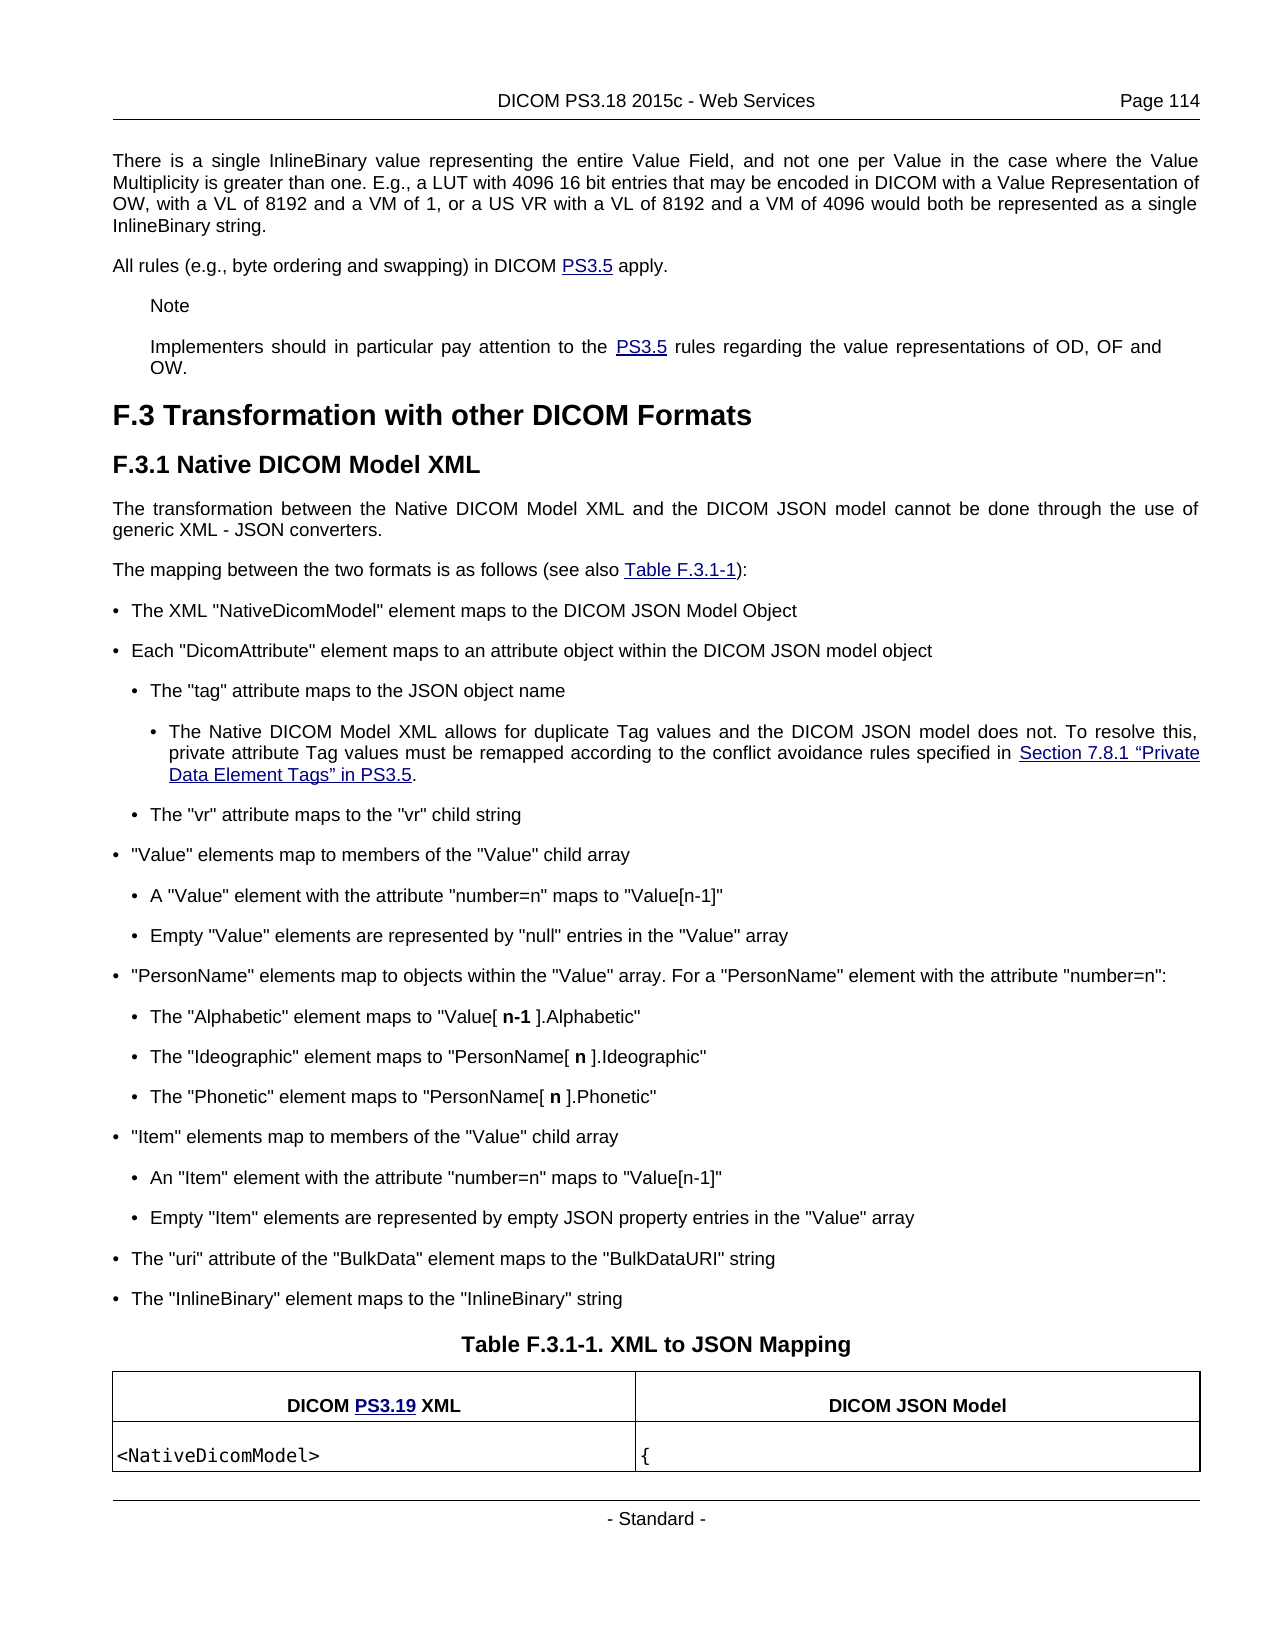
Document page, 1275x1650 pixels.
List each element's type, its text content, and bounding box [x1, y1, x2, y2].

list "Value" elements map to members of the "Value" child array [112, 844, 1200, 866]
list Each "DicomAttribute" element maps to an attribute object within the DICOM JSON model object [112, 640, 1200, 661]
text Note [150, 295, 1162, 317]
list The "Ideographic" element maps to "PersonName[ n ].Ideographic" [131, 1046, 1200, 1067]
list The "InlineBinary" element maps to the "InlineBinary" string [112, 1288, 1200, 1309]
list "PersonName" elements map to objects within the "Value" array. For a "PersonName" element with the attribute "number=n": [112, 965, 1200, 987]
list The "uri" attribute of the "BulkData" element maps to the "BulkDataURI" string [112, 1247, 1200, 1269]
text The transformation between the Native DICOM Model XML and the DICOM JSON model cannot be done through the use of generic XML - JSON converters. [112, 497, 1200, 540]
list An "Item" element with the attribute "number=n" maps to "Value[n-1]" [131, 1167, 1200, 1188]
table_cell { [636, 1422, 1199, 1471]
table_cell <NativeDicomModel> [113, 1422, 635, 1471]
list The Native DICOM Model XML allows for duplicate Tag values and the DICOM JSON model does not. To resolve this, private attribute Tag values must be remapped according to the conflict avoidance rules specified in Section 7.8.1 “Private Data Element Tags” in PS3.5. [150, 720, 1200, 785]
list The "Phonetic" element maps to "PersonName[ n ].Phonetic" [131, 1086, 1200, 1108]
table_header DICOM PS3.19 XML [113, 1372, 635, 1421]
list The XML "NativeDicomModel" element maps to the DICOM JSON Model Object [112, 599, 1200, 621]
text All rules (e.g., byte ordering and swapping) in DICOM PS3.5 apply. [112, 255, 1200, 277]
list The "Alphabetic" element maps to "Value[ n-1 ].Alphabetic" [131, 1005, 1200, 1027]
text Implementers should in particular pay attention to the PS3.5 rules regarding the value representations of OD, OF and OW. [150, 336, 1162, 379]
text The mapping between the two formats is as follows (see also Table F.3.1-1): [112, 559, 1200, 581]
text F.3.1 Native DICOM Model XML [112, 450, 1200, 478]
list A "Value" element with the attribute "number=n" maps to "Value[n-1]" [131, 884, 1200, 906]
table_header DICOM JSON Model [636, 1372, 1199, 1421]
list The "tag" attribute maps to the JSON object name [131, 680, 1200, 702]
list The "vr" attribute maps to the "vr" child string [131, 804, 1200, 825]
text Table F.3.1-1. XML to JSON Mapping [112, 1332, 1200, 1357]
list Empty "Value" elements are represented by "null" entries in the "Value" array [131, 925, 1200, 946]
text F.3 Transformation with other DICOM Formats [112, 397, 1200, 431]
list Empty "Item" elements are represented by empty JSON property entries in the "Value" array [131, 1207, 1200, 1228]
text There is a single InlineBinary value representing the entire Value Field, and not one per Value in the case where the Value Multiplicity is greater than one. E.g., a LUT with 4096 16 bit entries that may be encoded in DICOM with a Value Representation of OW, with a VL of 8192 and a VM of 1, or a US VR with a VL of 8192 and a VM of 4096 would both be represented as a single InlineBinary string. [112, 150, 1200, 236]
list "Item" elements map to members of the "Value" child array [112, 1126, 1200, 1148]
